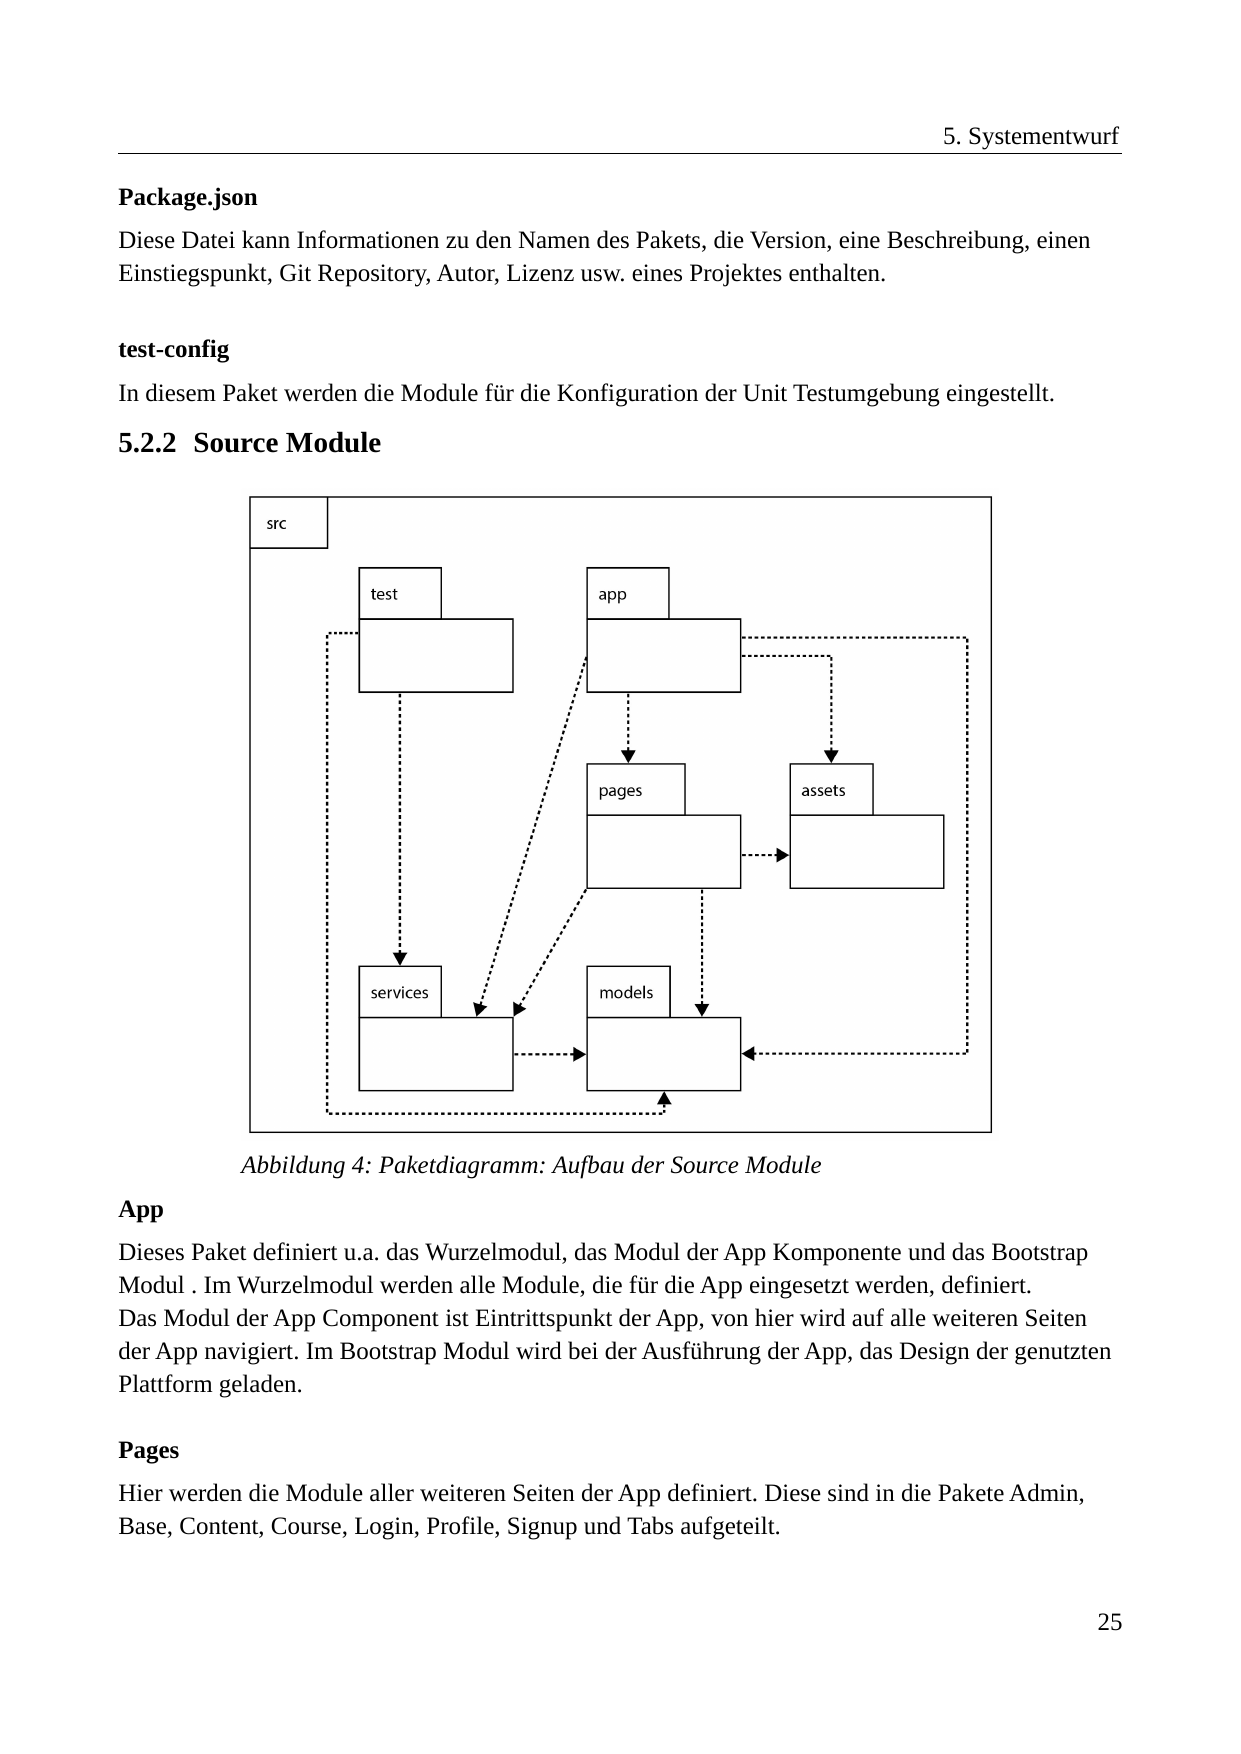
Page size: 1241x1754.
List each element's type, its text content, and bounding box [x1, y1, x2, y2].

text Package.json [118, 182, 1122, 211]
text App [118, 476, 1122, 1222]
text Abbildung 4: Paketdiagramm: Aufbau der Source Module [241, 1141, 999, 1179]
text In diesem Paket werden die Module für die Konfiguration der Unit Testumgebung eingestellt. [118, 378, 1122, 406]
subtitle Source Module [118, 425, 1122, 459]
picture [241, 488, 999, 1141]
text Diese Datei kann Informationen zu den Namen des Pakets, die Version, eine Beschreibung, einen Einstiegspunkt, Git Repository, Autor, Lizenz usw. eines Projektes enthalten. [118, 225, 1122, 287]
text Pages [118, 1435, 1122, 1464]
text Das Modul der App Component ist Eintrittspunkt der App, von hier wird auf alle weiteren Seiten der App navigiert. Im Bootstrap Modul wird bei der Ausführung der App, das Design der genutzten Plattform geladen. [118, 1303, 1122, 1398]
text test-config [118, 334, 1122, 363]
text Hier werden die Module aller weiteren Seiten der App definiert. Diese sind in die Pakete Admin, Base, Content, Course, Login, Profile, Signup und Tabs aufgeteilt. [118, 1478, 1122, 1540]
text Dieses Paket definiert u.a. das Wurzelmodul, das Modul der App Komponente und das Bootstrap Modul . Im Wurzelmodul werden alle Module, die für die App eingesetzt werden, definiert. [118, 1237, 1122, 1298]
